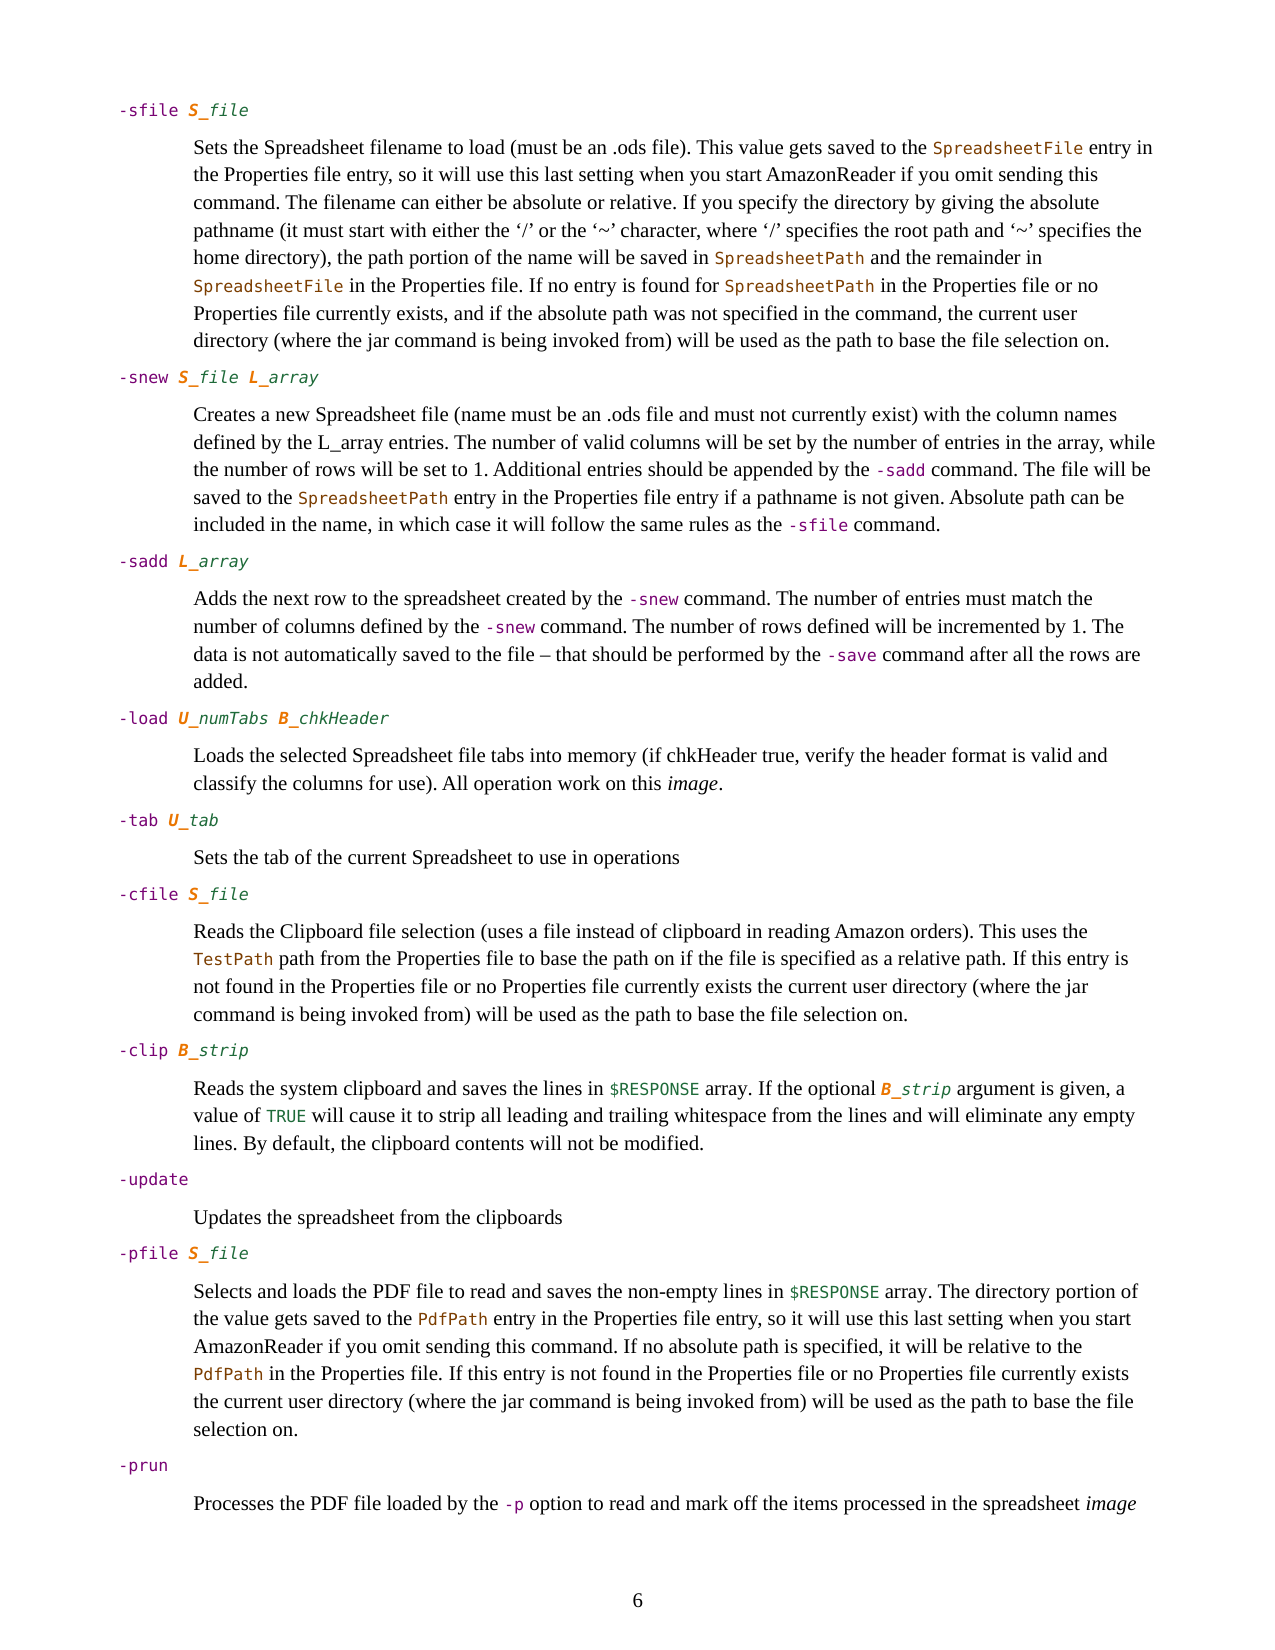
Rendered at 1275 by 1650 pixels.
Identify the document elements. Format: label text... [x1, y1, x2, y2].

subtitle -sadd L_array [118, 552, 1157, 571]
subtitle -update [118, 1170, 1157, 1190]
subtitle -cfile S_file [118, 884, 1157, 904]
subtitle -tab U_tab [118, 810, 1157, 830]
subtitle Updates the spreadsheet from the clipboards [193, 1204, 1157, 1229]
subtitle Sets the Spreadsheet filename to load (must be an .ods file). This value gets saved to the SpreadsheetFile entry in the Properties file entry, so it will use this last setting when you start AmazonReader if you omit sending this command. The filename can either be absolute or relative. If you specify the directory by giving the absolute pathname (it must start with either the ‘/’ or the ‘~’ character, where ‘/’ specifies the root path and ‘~’ specifies the home directory), the path portion of the name will be saved in SpreadsheetPath and the remainder in SpreadsheetFile in the Properties file. If no entry is found for SpreadsheetPath in the Properties file or no Properties file currently exists, and if the absolute path was not specified in the command, the current user directory (where the jar command is being invoked from) will be used as the path to base the file selection on. [193, 135, 1157, 352]
subtitle Creates a new Spreadsheet file (name must be an .ods file and must not currently exist) with the column names defined by the L_array entries. The number of valid columns will be set by the number of entries in the array, while the number of rows will be set to 1. Additional entries should be appended by the -sadd command. The file will be saved to the SpreadsheetPath entry in the Properties file entry if a pathname is not given. Absolute path can be included in the name, in which case it will follow the same rules as the -sfile command. [193, 402, 1157, 536]
subtitle -sfile S_file [118, 101, 1157, 120]
subtitle -pfile S_file [118, 1244, 1157, 1264]
subtitle -snew S_file L_array [118, 368, 1157, 387]
subtitle -clip B_strip [118, 1041, 1157, 1061]
subtitle Processes the PDF file loaded by the -p option to read and mark off the items processed in the spreadsheet image [193, 1491, 1157, 1514]
subtitle -load U_numTabs B_chkHeader [118, 709, 1157, 728]
subtitle Selects and loads the PDF file to read and saves the non-empty lines in $RESPONSE array. The directory portion of the value gets saved to the PdfPath entry in the Properties file entry, so it will use this last setting when you start AmazonReader if you omit sending this command. If no absolute path is specified, it will be relative to the PdfPath in the Properties file. If this entry is not found in the Properties file or no Properties file currently exists the current user directory (where the jar command is being invoked from) will be used as the path to base the file selection on. [193, 1278, 1157, 1441]
subtitle Sets the tab of the current Spreadsheet to use in operations [193, 845, 1157, 869]
subtitle Loads the selected Spreadsheet file tabs into memory (if chkHeader true, verify the header format is valid and classify the columns for use). All operation work on this image. [193, 743, 1157, 795]
subtitle -prun [118, 1456, 1157, 1476]
subtitle Reads the system clipboard and saves the lines in $RESPONSE array. If the optional B_strip argument is given, a value of TRUE will cause it to strip all leading and trailing whitespace from the lines and will eliminate any empty lines. By default, the clipboard contents will not be modified. [193, 1075, 1157, 1155]
subtitle Adds the next row to the spreadsheet created by the -snew command. The number of entries must match the number of columns defined by the -snew command. The number of rows defined will be incremented by 1. The data is not automatically saved to the file – that should be performed by the -save command after all the rows are added. [193, 586, 1157, 693]
subtitle Reads the Clipboard file selection (uses a file instead of clipboard in reading Amazon orders). This uses the TestPath path from the Properties file to base the path on if the file is specified as a relative path. If this entry is not found in the Properties file or no Properties file currently exists the current user directory (where the jar command is being invoked from) will be used as the path to base the file selection on. [193, 919, 1157, 1026]
